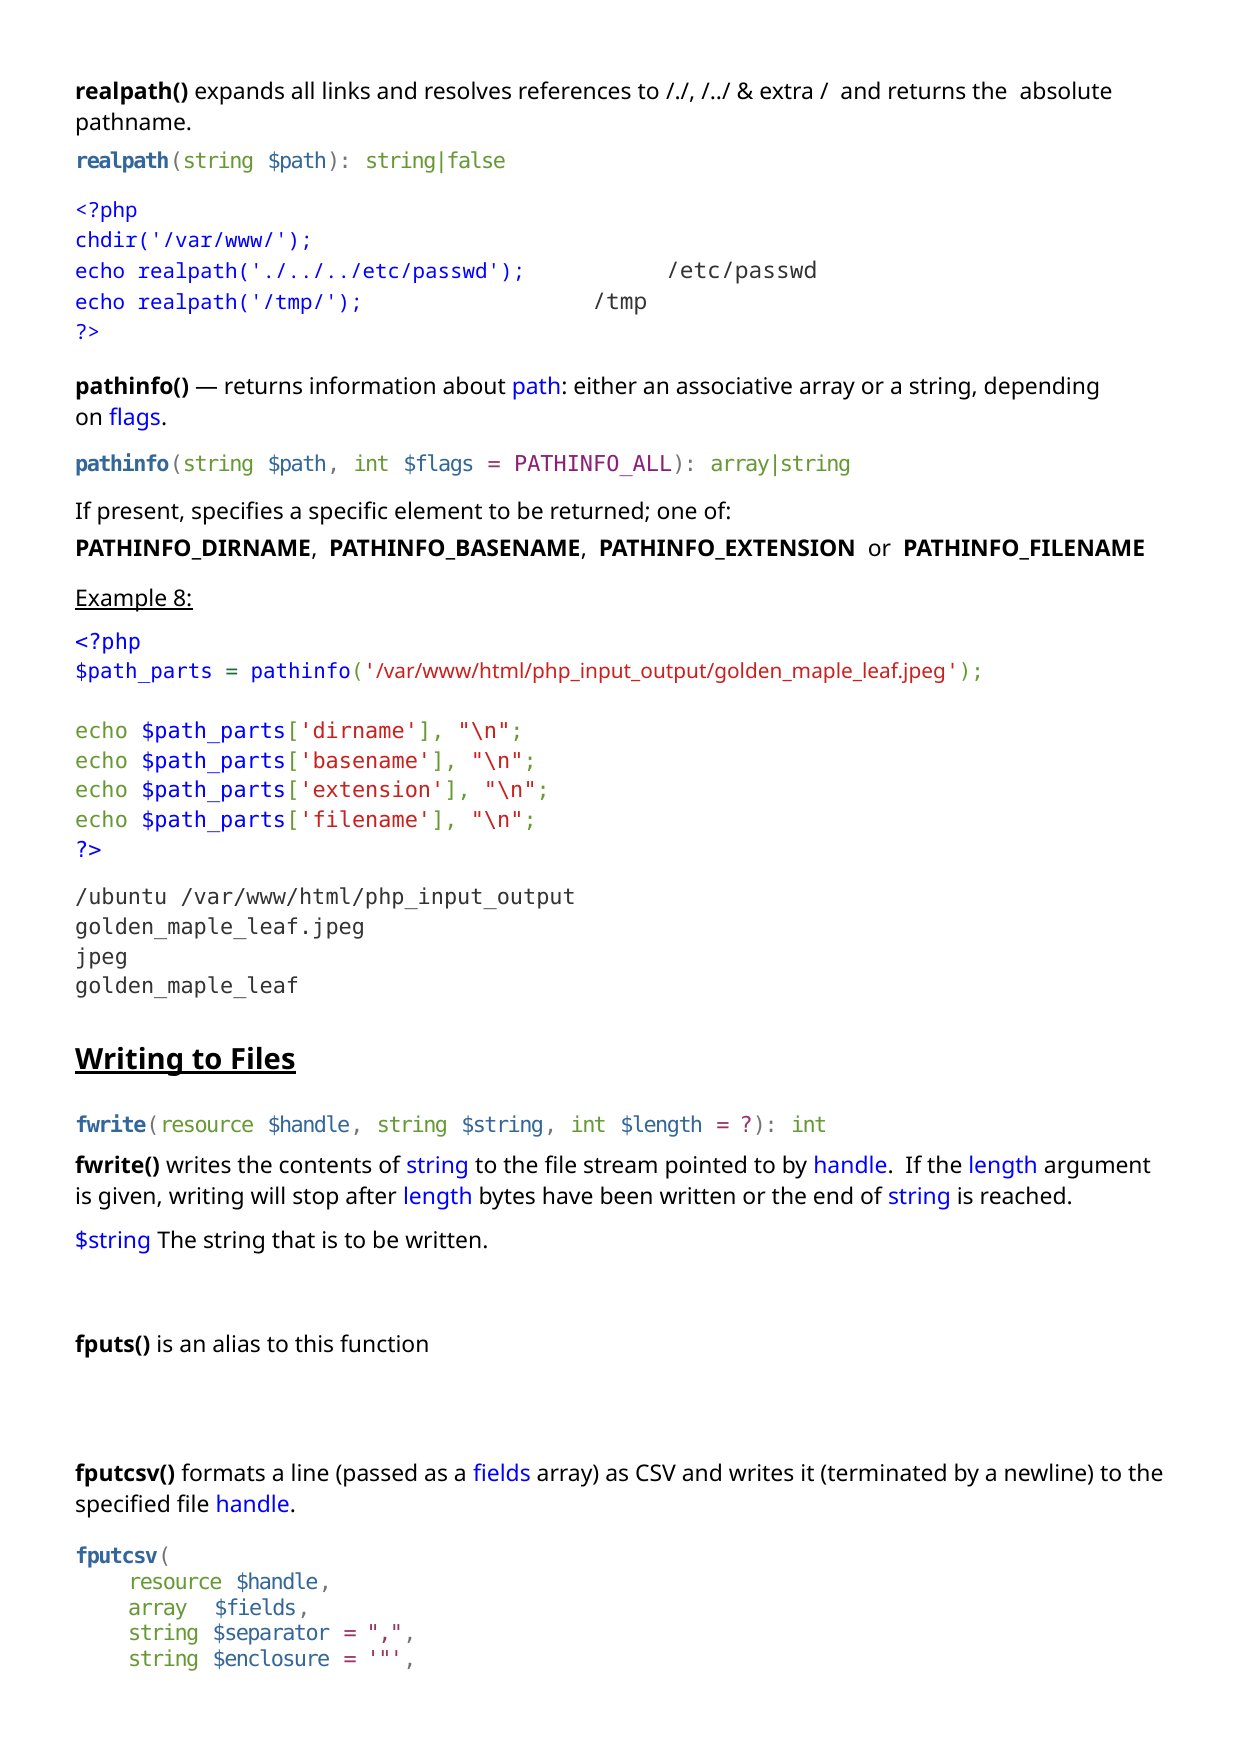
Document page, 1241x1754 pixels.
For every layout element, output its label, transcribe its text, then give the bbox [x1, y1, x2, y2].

text <?php $path_parts = pathinfo('/var/www/html/php_input_output/golden_maple_leaf.jpeg'); echo $path_parts['dirname'], "\n"; echo $path_parts['basename'], "\n"; echo $path_parts['extension'], "\n"; echo $path_parts['filename'], "\n"; ?> [75, 625, 1166, 862]
text fputs() is an alias to this function [75, 1328, 1166, 1359]
subtitle $string The string that is to be written. [75, 1223, 1166, 1255]
text realpath() expands all links and resolves references to /./, /../ & extra / and returns the absolute pathname. [75, 75, 1166, 137]
text pathinfo(string $path, int $flags = PATHINFO_ALL): array|string [75, 447, 1166, 477]
text Example 8: [75, 582, 1166, 613]
text fputcsv( resource $handle, array $fields, string $separator = ",", string $enclosure = '"', [75, 1544, 1166, 1671]
text Writing to Files [75, 1038, 1166, 1078]
text PATHINFO_DIRNAME, PATHINFO_BASENAME, PATHINFO_EXTENSION or PATHINFO_FILENAME [75, 532, 1166, 563]
text /ubuntu /var/www/html/php_input_output golden_maple_leaf.jpeg jpeg golden_maple_leaf [75, 880, 1166, 999]
text fputcsv() formats a line (passed as a fields array) as CSV and writes it (terminated by a newline) to the specified file handle. [75, 1457, 1166, 1520]
text If present, specifies a specific element to be returned; one of: [75, 495, 1166, 526]
text <?php chdir('/var/www/'); echo realpath('./../../etc/passwd'); /etc/passwd echo realpath('/tmp/'); /tmp ?> [75, 194, 1166, 346]
text fwrite(resource $handle, string $string, int $length = ?): int [75, 1112, 1166, 1137]
text realpath(string $path): string|false [75, 143, 1166, 173]
text pathinfo() — returns information about path: either an associative array or a string, depending on flags. [75, 370, 1166, 432]
text fwrite() writes the contents of string to the file stream pointed to by handle. If the length argument is given, writing will stop after length bytes have been written or the end of string is reached. [75, 1149, 1166, 1212]
